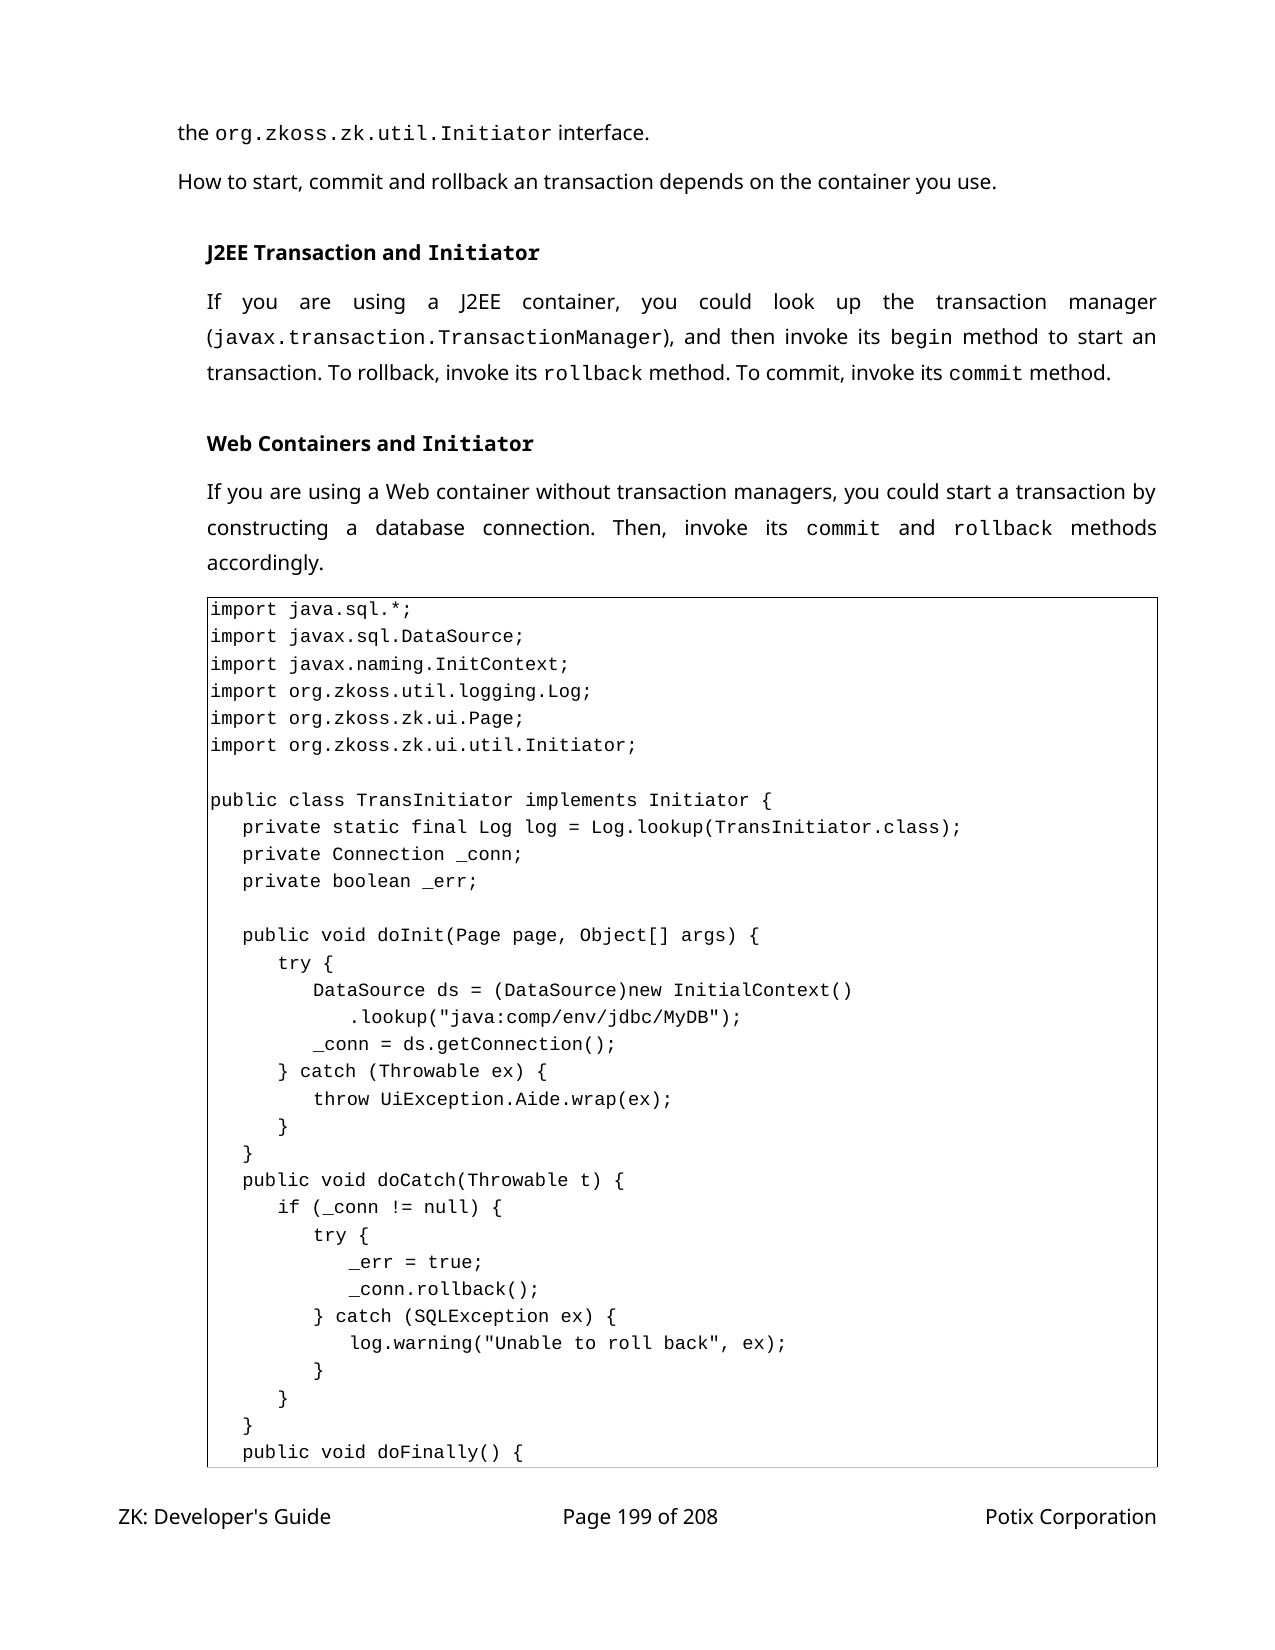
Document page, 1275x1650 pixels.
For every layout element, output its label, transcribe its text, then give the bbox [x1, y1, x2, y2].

text import javax.sql.DataSource; [208, 624, 1157, 648]
text } catch (Throwable ex) { [208, 1059, 1157, 1083]
text import org.zkoss.util.logging.Log; [208, 679, 1157, 703]
text import javax.naming.InitContext; [208, 651, 1157, 676]
subtitle Web Containers and Initiator [207, 429, 1157, 457]
text } [208, 1386, 1157, 1410]
text try { [208, 951, 1157, 975]
text _conn.rollback(); [208, 1277, 1157, 1301]
text private Connection _conn; [208, 842, 1157, 866]
text import org.zkoss.zk.ui.Page; [208, 706, 1157, 730]
subtitle J2EE Transaction and Initiator [207, 238, 1157, 266]
text public void doCatch(Throwable t) { [208, 1168, 1157, 1192]
text } [208, 1358, 1157, 1383]
text How to start, commit and rollback an transaction depends on the container you use. [177, 167, 1157, 196]
text public class TransInitiator implements Initiator { [208, 787, 1157, 812]
text import org.zkoss.zk.ui.util.Initiator; [208, 733, 1157, 757]
text if (_conn != null) { [208, 1195, 1157, 1219]
text } [208, 1413, 1157, 1437]
text .lookup("java:comp/env/jdbc/MyDB"); [208, 1005, 1157, 1029]
text _conn = ds.getConnection(); [208, 1032, 1157, 1056]
text public void doInit(Page page, Object[] args) { [208, 923, 1157, 948]
text private boolean _err; [208, 869, 1157, 893]
text private static final Log log = Log.lookup(TransInitiator.class); [208, 814, 1157, 839]
text try { [208, 1222, 1157, 1247]
text log.warning("Unable to roll back", ex); [208, 1331, 1157, 1355]
text public void doFinally() { [208, 1440, 1157, 1467]
text import java.sql.*; [208, 598, 1157, 621]
text DataSource ds = (DataSource)new InitialContext() [208, 978, 1157, 1002]
text } catch (SQLException ex) { [208, 1304, 1157, 1328]
text the org.zkoss.zk.util.Initiator interface. [177, 118, 1157, 147]
text _err = true; [208, 1249, 1157, 1274]
text throw UiException.Aide.wrap(ex); [208, 1086, 1157, 1111]
text } [208, 1114, 1157, 1138]
text If you are using a J2EE container, you could look up the transaction manager (javax.transaction.TransactionManager), and then invoke its begin method to start an transaction. To rollback, invoke its rollback method. To commit, invoke its commit method. [207, 287, 1157, 386]
text If you are using a Web container without transaction managers, you could start a transaction by constructing a database connection. Then, invoke its commit and rollback methods accordingly. [207, 477, 1157, 576]
text } [208, 1141, 1157, 1165]
